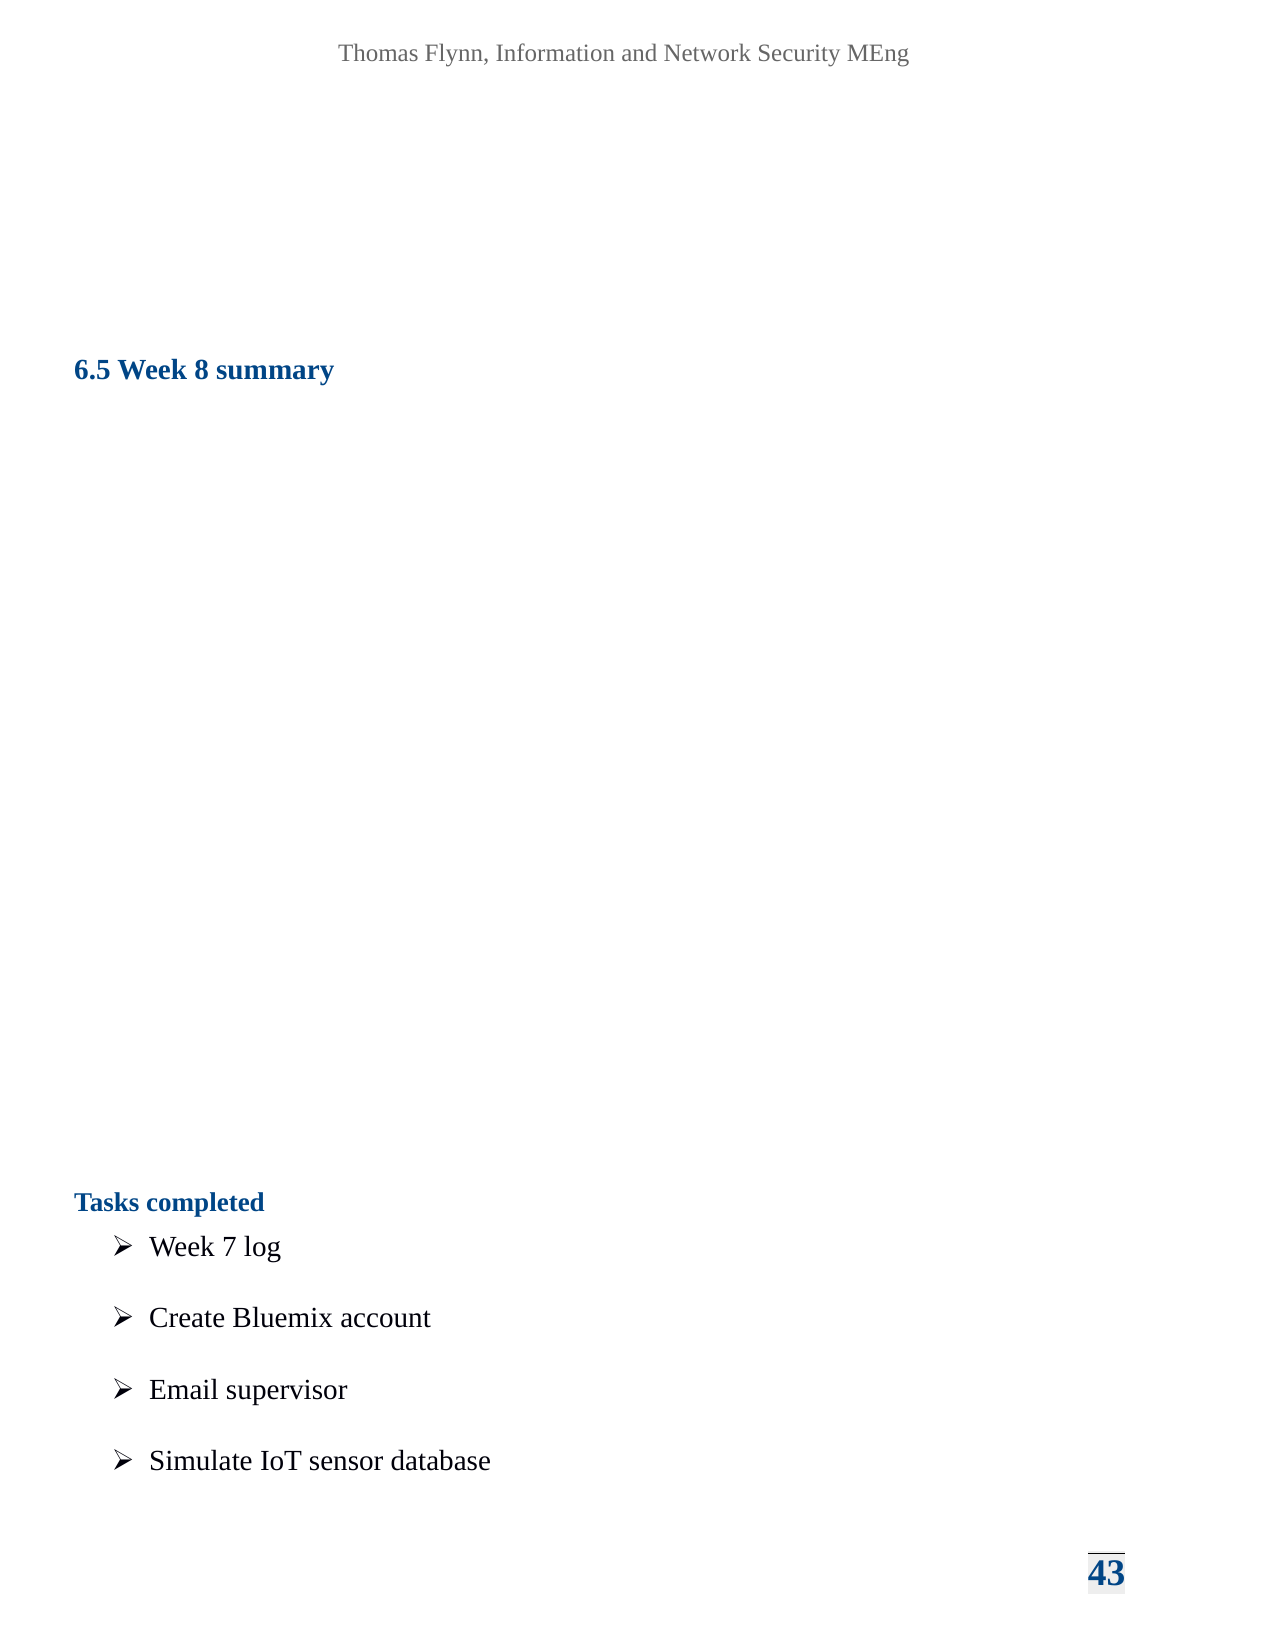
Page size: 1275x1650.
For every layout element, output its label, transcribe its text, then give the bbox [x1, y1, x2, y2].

list Create Bluemix account [111, 1301, 1125, 1334]
list Week 7 log [111, 1229, 1125, 1263]
list Email supervisor [111, 1372, 1125, 1406]
subtitle Tasks completed [74, 1186, 1125, 1218]
list Simulate IoT sensor database [111, 1443, 1125, 1477]
subtitle 6.5 Week 8 summary [74, 352, 1125, 385]
